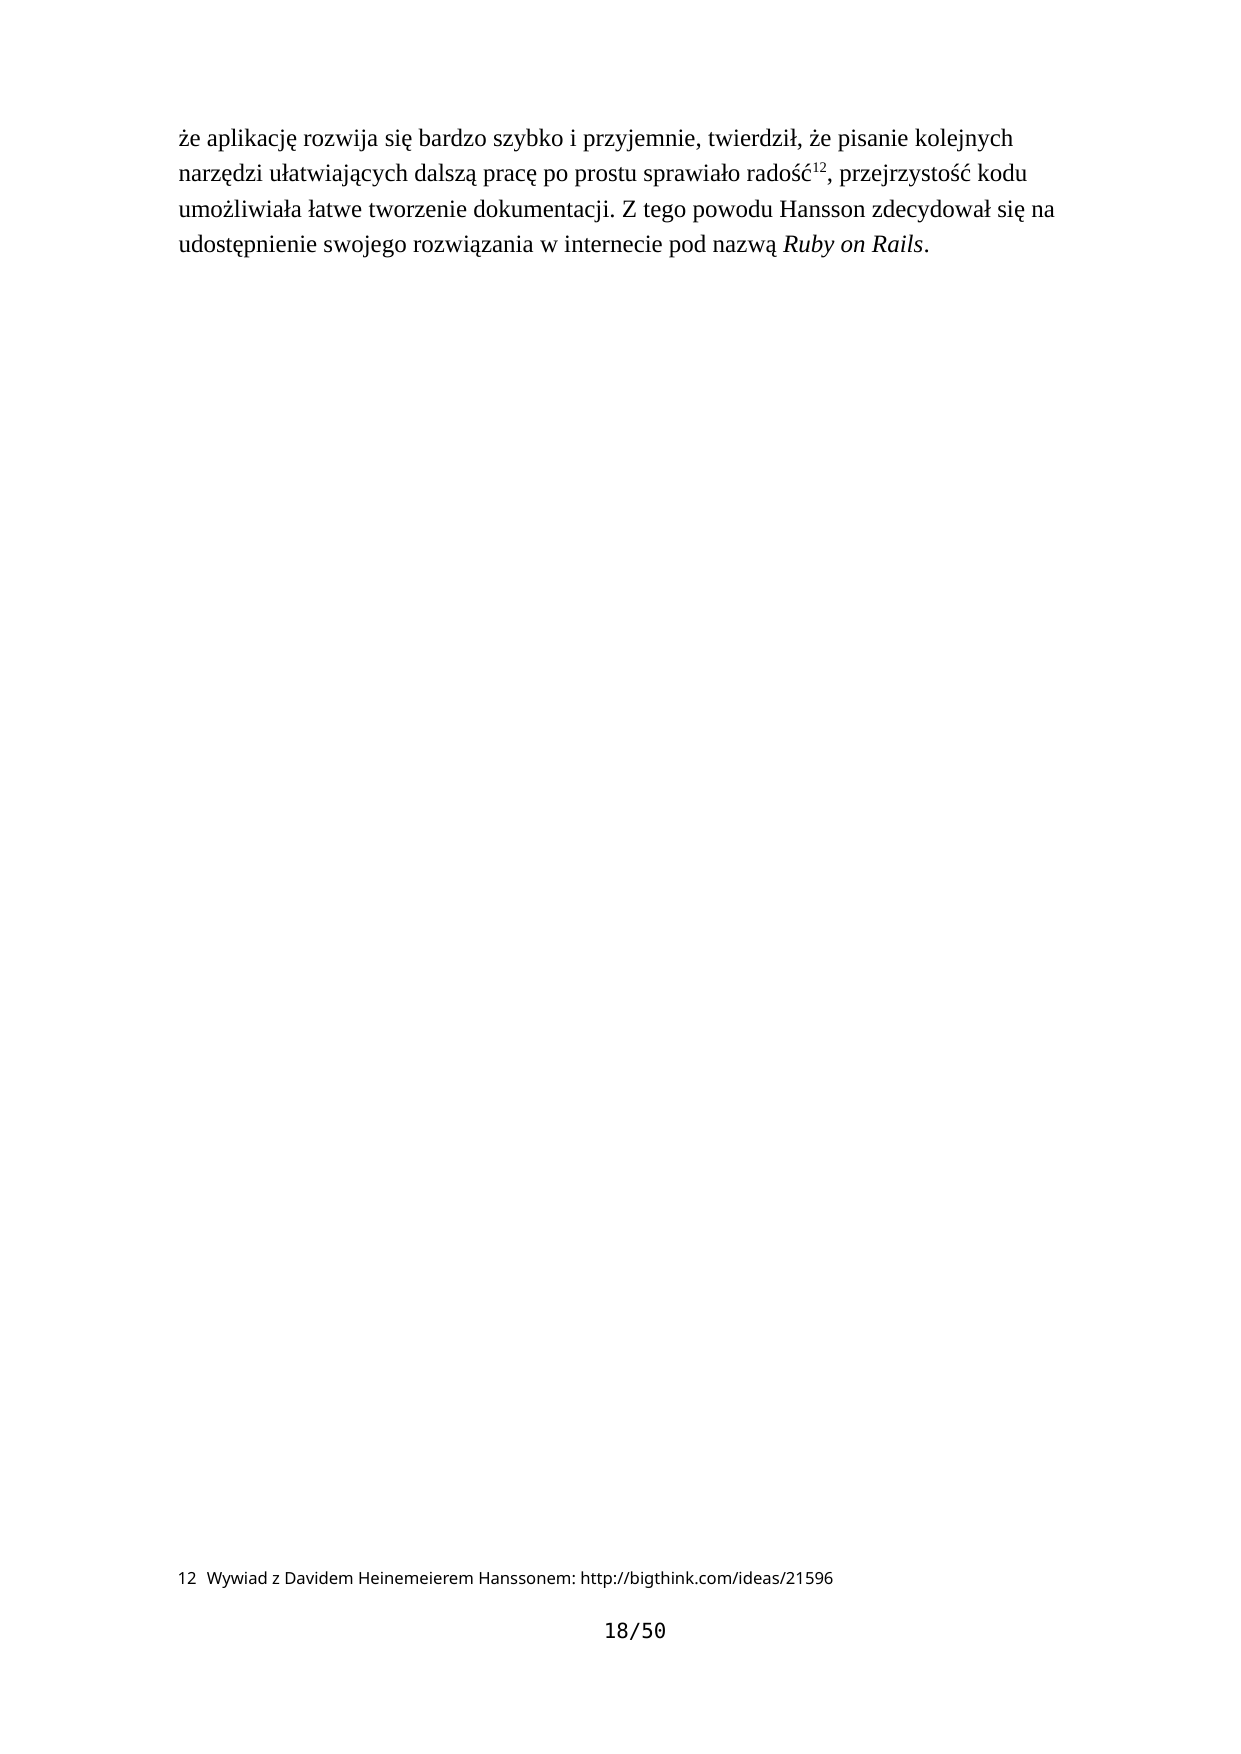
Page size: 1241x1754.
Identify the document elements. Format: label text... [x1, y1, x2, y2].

text że aplikację rozwija się bardzo szybko i przyjemnie, twierdził, że pisanie kolejnych narzędzi ułatwiających dalszą pracę po prostu sprawiało radość, przejrzystość kodu umożliwiała łatwe tworzenie dokumentacji. Z tego powodu Hansson zdecydował się na udostępnienie swojego rozwiązania w internecie pod nazwą Ruby on Rails. [178, 118, 1093, 260]
text Wywiad z Davidem Heinemeierem Hanssonem: http://bigthink.com/ideas/21596 [177, 1566, 1093, 1589]
